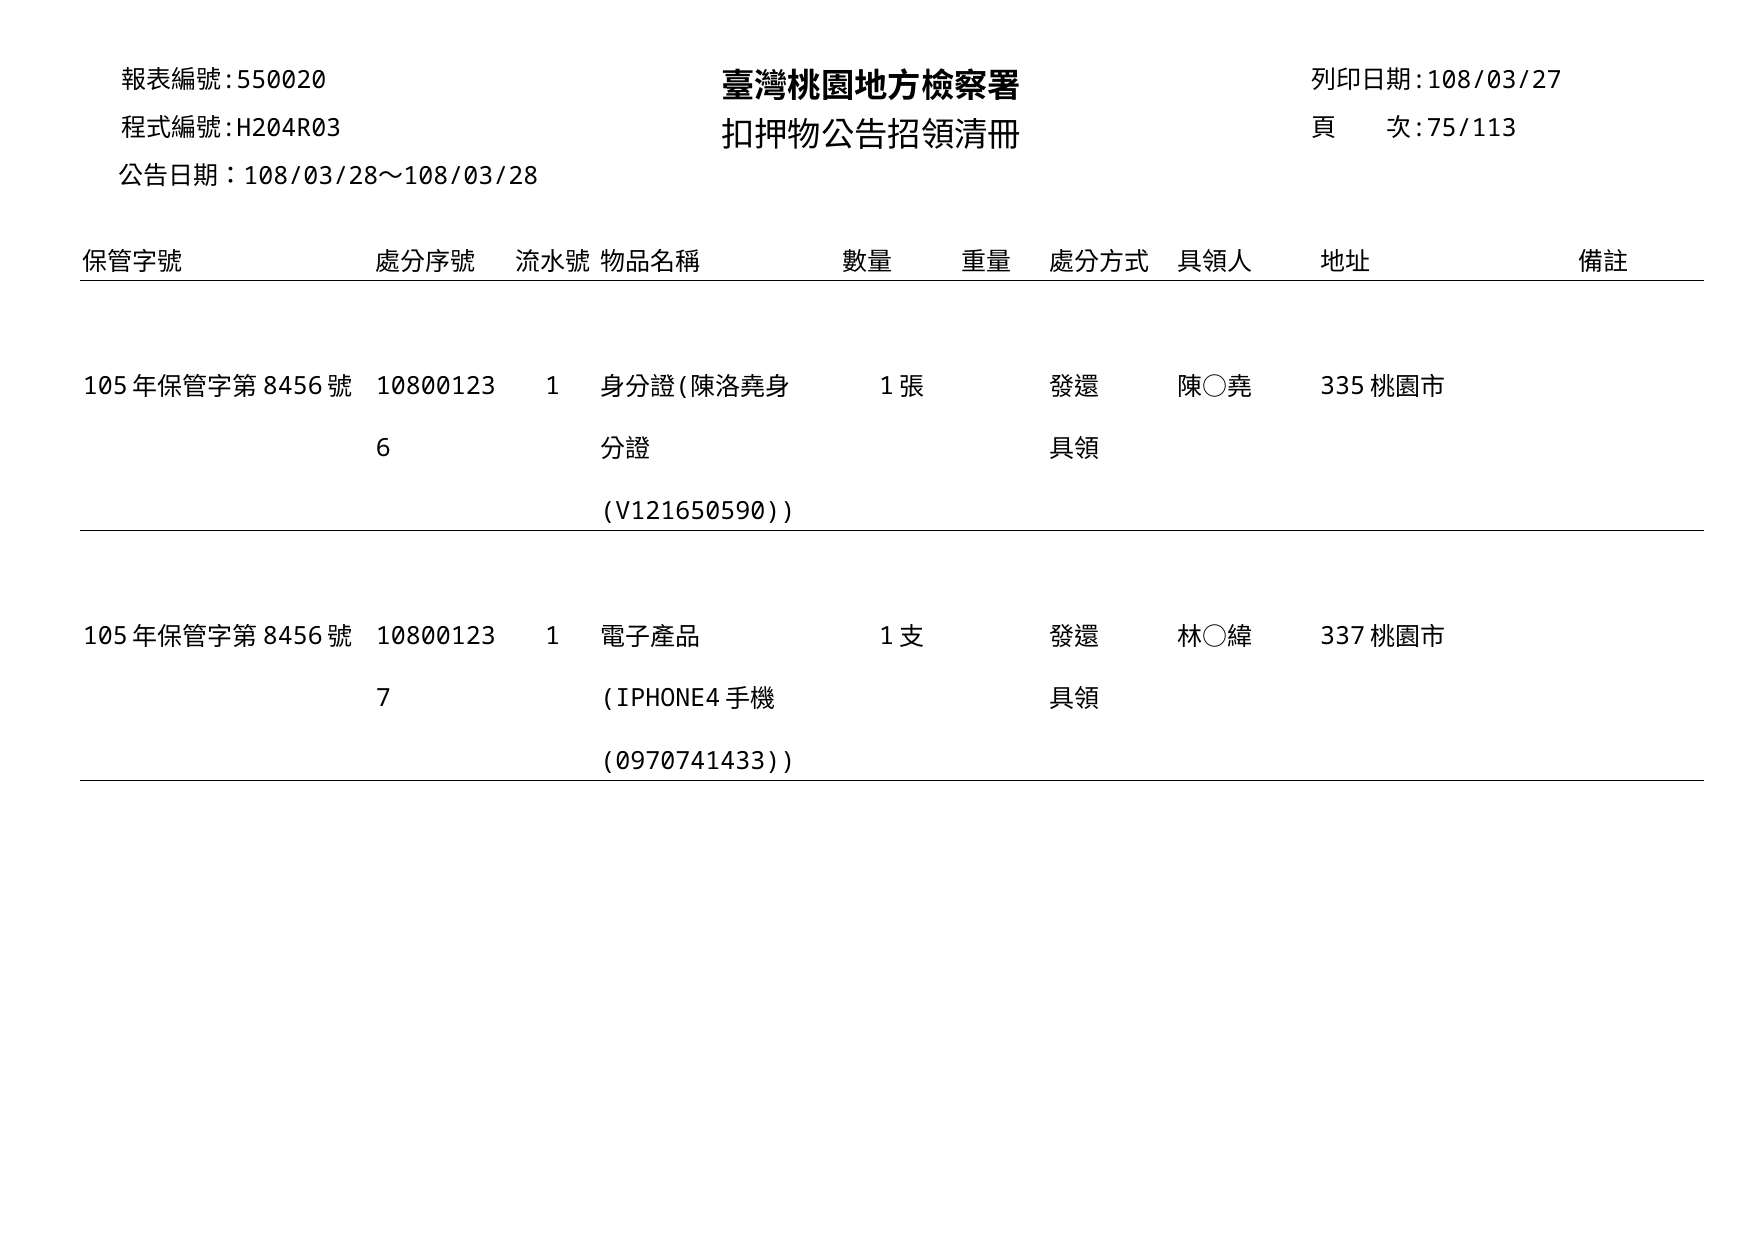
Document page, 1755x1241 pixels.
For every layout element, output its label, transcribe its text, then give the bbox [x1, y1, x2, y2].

table_cell 108001237 [373, 531, 507, 780]
table_cell 108001236 [373, 281, 507, 530]
table_cell 1張 [808, 281, 927, 530]
table_header 地址 [1317, 218, 1575, 280]
table_header 數量 [808, 218, 927, 280]
table_cell 105年保管字第8456號 [80, 531, 373, 780]
table_header 物品名稱 [597, 218, 807, 280]
table_header 具領人 [1175, 218, 1317, 280]
table_cell 1 [507, 531, 597, 780]
table_header 保管字號 [80, 218, 373, 280]
table_cell 105年保管字第8456號 [80, 281, 373, 530]
table_cell [927, 531, 1046, 780]
table_cell 335桃園市 [1317, 281, 1575, 530]
table_header 處分方式 [1046, 218, 1175, 280]
table_cell 陳○堯 [1175, 281, 1317, 530]
table_cell 1支 [808, 531, 927, 780]
table_cell 身分證(陳洛堯身分證(V121650590)) [597, 281, 807, 530]
table_cell 林○緯 [1175, 531, 1317, 780]
table_cell 電子產品(IPHONE4手機(0970741433)) [597, 531, 807, 780]
table_cell 337桃園市 [1317, 531, 1575, 780]
table_cell [1575, 281, 1704, 530]
table_header 處分序號 [373, 218, 507, 280]
table_header 流水號 [507, 218, 597, 280]
table_cell 發還 具領 [1046, 531, 1175, 780]
table_cell 發還 具領 [1046, 281, 1175, 530]
table_cell [1575, 531, 1704, 780]
table_header 重量 [927, 218, 1046, 280]
table_header 備註 [1575, 218, 1704, 280]
table_cell [927, 281, 1046, 530]
table_cell 1 [507, 281, 597, 530]
